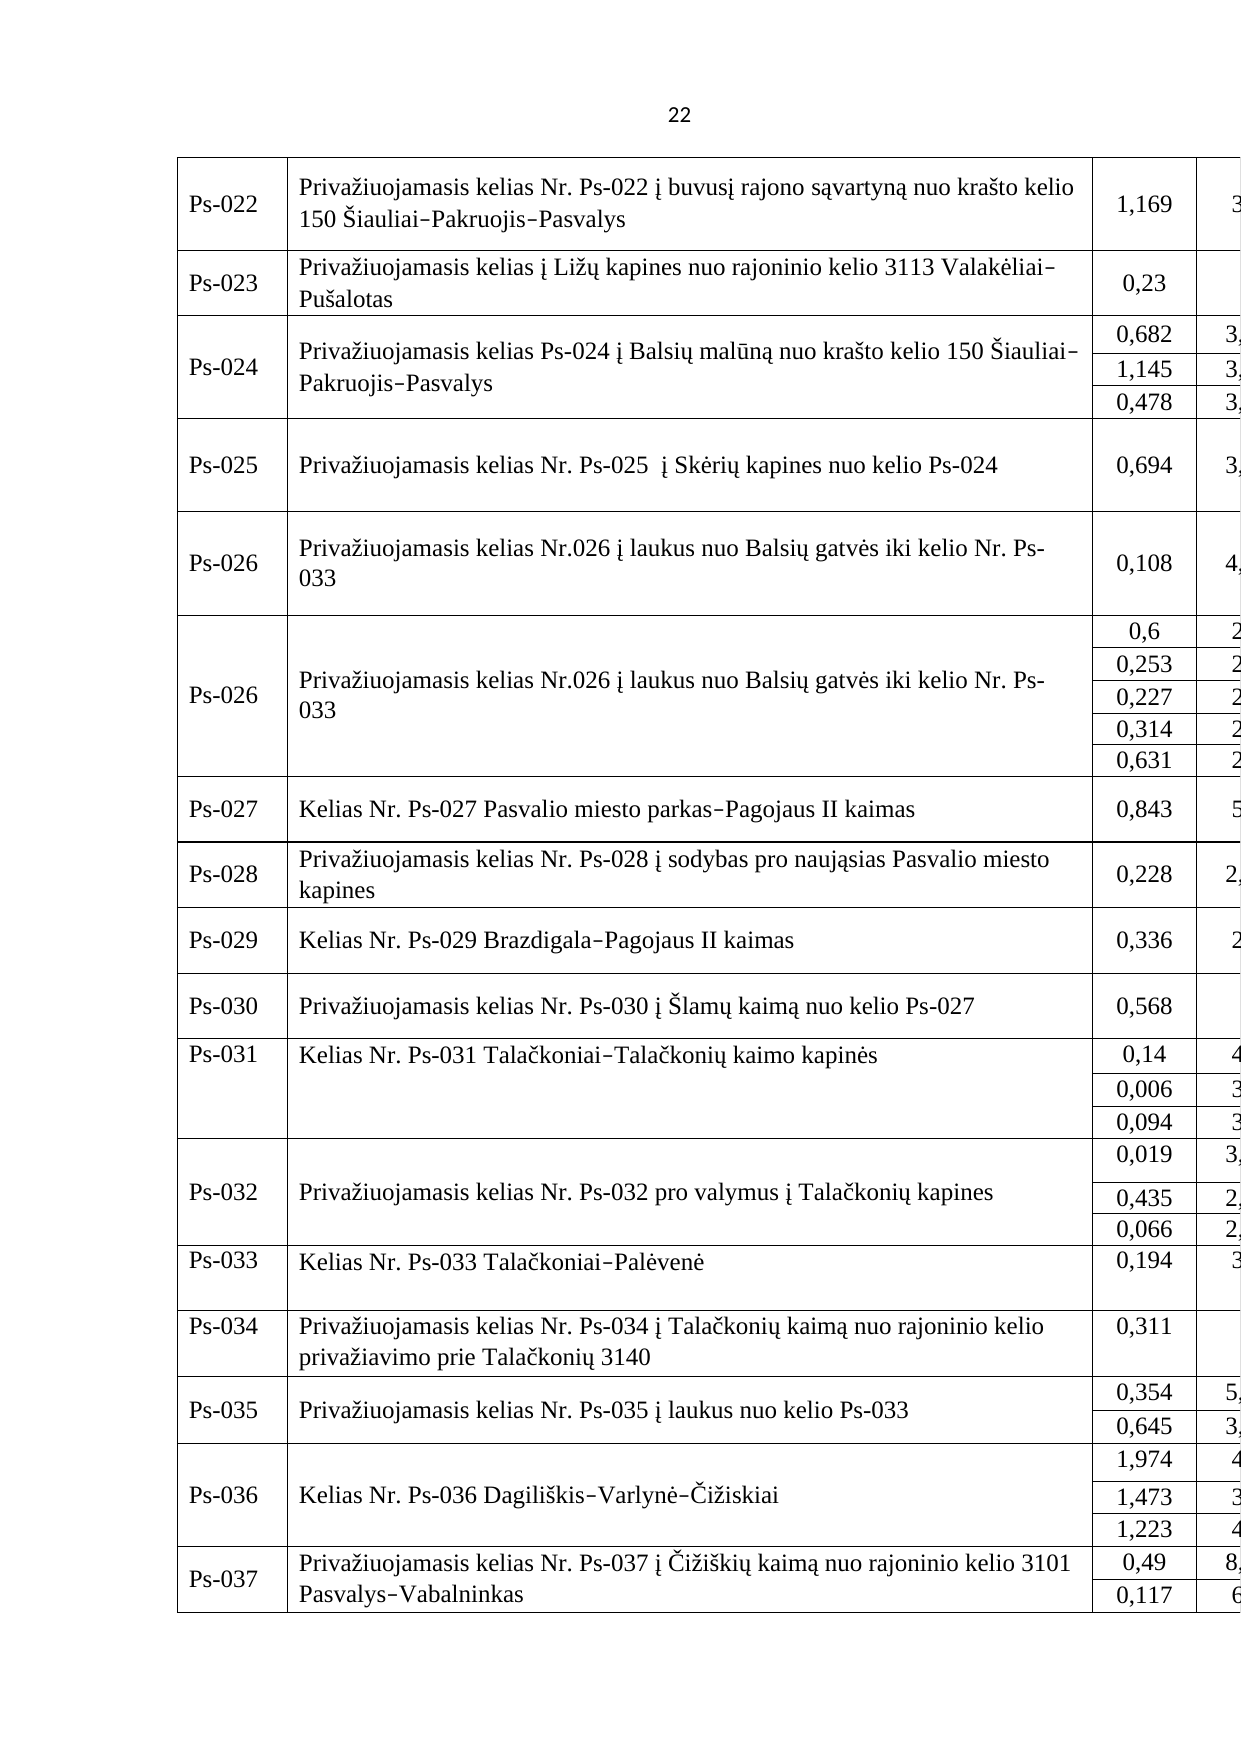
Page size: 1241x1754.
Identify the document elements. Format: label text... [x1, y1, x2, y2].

table_cell 2,86 [1197, 1183, 1240, 1213]
table_cell 3,6 [1197, 1482, 1240, 1513]
table_cell 3,5 [1197, 1246, 1240, 1310]
table_cell 0,311 [1093, 1311, 1196, 1376]
table_cell 2,8 [1197, 616, 1240, 647]
table_cell 0,435 [1093, 1183, 1196, 1213]
table_cell 0,227 [1093, 681, 1196, 713]
table_cell Privažiuojamasis kelias Nr.026 į laukus nuo Balsių gatvės iki kelio Nr. Ps-033 [288, 616, 1092, 776]
table_cell 5 [1197, 974, 1240, 1038]
table_cell 0,354 [1093, 1377, 1196, 1410]
table_cell 5,01 [1197, 1377, 1240, 1410]
table_cell 2,39 [1197, 1214, 1240, 1244]
table_cell Privažiuojamasis kelias Nr. Ps-028 į sodybas pro naująsias Pasvalio miesto kapines [288, 843, 1092, 907]
table_cell 2,5 [1197, 745, 1240, 776]
table_cell 6,2 [1197, 1580, 1240, 1612]
table_cell Ps-028 [178, 843, 287, 907]
table_cell 3,67 [1197, 316, 1240, 353]
table_cell 0,645 [1093, 1411, 1196, 1443]
table_cell 0,117 [1093, 1580, 1196, 1612]
table_cell Ps-027 [178, 777, 287, 841]
table_cell 5 [1197, 251, 1240, 315]
table_cell Kelias Nr. Ps-031 Talačkoniai–Talačkonių kaimo kapinės [288, 1039, 1092, 1138]
table_cell Kelias Nr. Ps-033 Talačkoniai–Palėvenė [288, 1246, 1092, 1310]
table_cell 0,843 [1093, 777, 1196, 841]
table_cell Privažiuojamasis kelias Ps-024 į Balsių malūną nuo krašto kelio 150 Šiauliai–Pakruojis–Pasvalys [288, 316, 1092, 418]
table_cell Privažiuojamasis kelias Nr. Ps-030 į Šlamų kaimą nuo kelio Ps-027 [288, 974, 1092, 1038]
table_cell Ps-030 [178, 974, 287, 1038]
table_cell Privažiuojamasis kelias Nr. Ps-025 į Skėrių kapines nuo kelio Ps-024 [288, 419, 1092, 511]
table_cell Ps-032 [178, 1139, 287, 1244]
table_cell 5,3 [1197, 777, 1240, 841]
table_cell 0,478 [1093, 386, 1196, 418]
table_cell Privažiuojamasis kelias Nr. Ps-034 į Talačkonių kaimą nuo rajoninio kelio privažiavimo prie Talačkonių 3140 [288, 1311, 1092, 1376]
table_cell 1,473 [1093, 1482, 1196, 1513]
table_cell 2,93 [1197, 843, 1240, 907]
table_cell 8,15 [1197, 1547, 1240, 1579]
table_cell 0,228 [1093, 843, 1196, 907]
table_cell Ps-023 [178, 251, 287, 315]
table_cell 0,631 [1093, 745, 1196, 776]
table_cell 1,974 [1093, 1444, 1196, 1481]
table_cell 1,169 [1093, 158, 1196, 249]
table_cell Ps-024 [178, 316, 287, 418]
table_cell Ps-037 [178, 1547, 287, 1612]
table_cell 0,314 [1093, 714, 1196, 744]
table_cell Ps-025 [178, 419, 287, 511]
table_cell 0,14 [1093, 1039, 1196, 1073]
table_cell 3,7 [1197, 1107, 1240, 1138]
table_cell Privažiuojamasis kelias Nr. Ps-032 pro valymus į Talačkonių kapines [288, 1139, 1092, 1244]
table_cell 3,5 [1197, 1074, 1240, 1106]
table_cell Kelias Nr. Ps-027 Pasvalio miesto parkas–Pagojaus II kaimas [288, 777, 1092, 841]
table_cell 4,2 [1197, 1444, 1240, 1481]
table_cell Ps-026 [178, 512, 287, 614]
table_cell 0,49 [1093, 1547, 1196, 1579]
table_cell Privažiuojamasis kelias Nr. Ps-037 į Čižiškių kaimą nuo rajoninio kelio 3101 Pasvalys–Vabalninkas [288, 1547, 1092, 1612]
table_cell Ps-033 [178, 1246, 287, 1310]
table_cell Ps-036 [178, 1444, 287, 1546]
table_cell Ps-031 [178, 1039, 287, 1138]
table_cell 4 [1197, 1311, 1240, 1376]
table_cell 2,7 [1197, 648, 1240, 680]
table_cell 3,33 [1197, 1139, 1240, 1182]
table_cell 4,65 [1197, 512, 1240, 614]
table_cell 0,253 [1093, 648, 1196, 680]
table_cell 1,145 [1093, 354, 1196, 385]
table_cell 4,4 [1197, 1514, 1240, 1546]
table_cell 0,336 [1093, 908, 1196, 973]
table_cell 3,55 [1197, 386, 1240, 418]
table_cell 0,094 [1093, 1107, 1196, 1138]
table_cell Privažiuojamasis kelias Nr. Ps-022 į buvusį rajono sąvartyną nuo krašto kelio 150 Šiauliai–Pakruojis–Pasvalys [288, 158, 1092, 249]
table_cell 0,066 [1093, 1214, 1196, 1244]
table_cell 0,694 [1093, 419, 1196, 511]
table_cell 0,6 [1093, 616, 1196, 647]
table_cell Ps-022 [178, 158, 287, 249]
table_cell 3,66 [1197, 354, 1240, 385]
table_cell Kelias Nr. Ps-029 Brazdigala–Pagojaus II kaimas [288, 908, 1092, 973]
table_cell Ps-029 [178, 908, 287, 973]
table_cell Ps-026 [178, 616, 287, 776]
table_cell 3,5 [1197, 158, 1240, 249]
table_cell Privažiuojamasis kelias Nr.026 į laukus nuo Balsių gatvės iki kelio Nr. Ps-033 [288, 512, 1092, 614]
table_cell 0,019 [1093, 1139, 1196, 1182]
table_cell 0,006 [1093, 1074, 1196, 1106]
table_cell 3,96 [1197, 1411, 1240, 1443]
table_cell 6,2 [1234, 1588, 1240, 1602]
table_cell 2,3 [1197, 681, 1240, 713]
table_cell Privažiuojamasis kelias į Ližų kapines nuo rajoninio kelio 3113 Valakėliai–Pušalotas [288, 251, 1092, 315]
table_cell 0,23 [1093, 251, 1196, 315]
table_cell 4,1 [1197, 1039, 1240, 1073]
table_cell Ps-034 [178, 1311, 287, 1376]
table_cell 0,108 [1093, 512, 1196, 614]
table_cell 2,9 [1197, 908, 1240, 973]
table_cell 0,194 [1093, 1246, 1196, 1310]
table_cell 0,682 [1093, 316, 1196, 353]
table_cell Privažiuojamasis kelias Nr. Ps-035 į laukus nuo kelio Ps-033 [288, 1377, 1092, 1443]
table_cell Ps-035 [178, 1377, 287, 1443]
table_cell Kelias Nr. Ps-036 Dagiliškis–Varlynė–Čižiskiai [288, 1444, 1092, 1546]
table_cell 0,568 [1093, 974, 1196, 1038]
table_cell 3,03 [1197, 419, 1240, 511]
table_cell 1,223 [1093, 1514, 1196, 1546]
table_cell 2,5 [1197, 714, 1240, 744]
